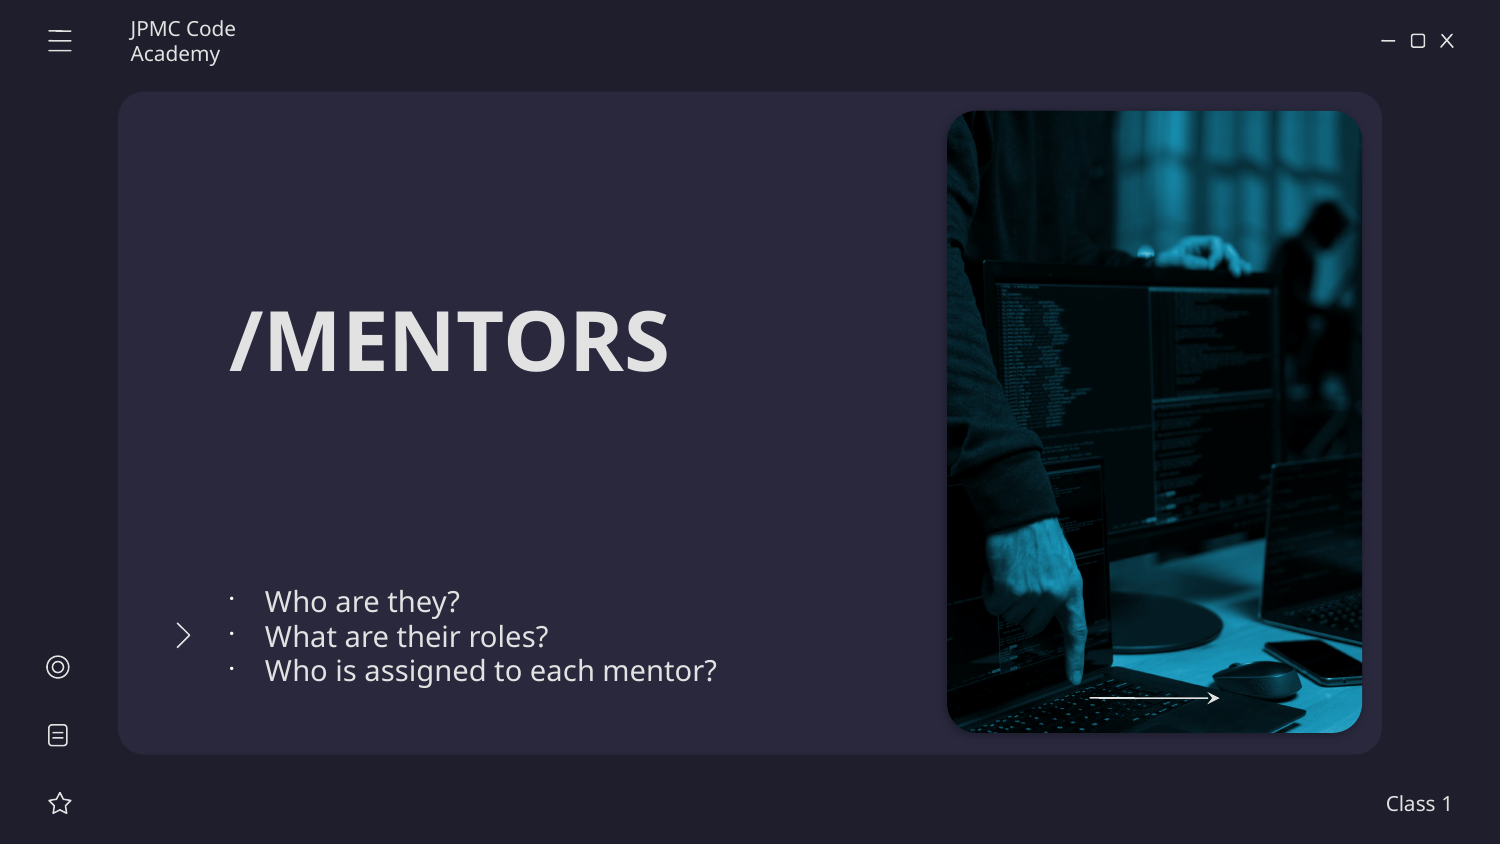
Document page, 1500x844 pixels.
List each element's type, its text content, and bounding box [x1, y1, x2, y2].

subtitle Who are they? What are their roles? Who is assigned to each mentor? [214, 550, 806, 721]
subtitle Class 1 [1278, 780, 1453, 826]
subtitle JPMC Code Academy [130, 18, 306, 64]
text_box [947, 110, 1363, 733]
title /MENTORS [214, 126, 806, 550]
